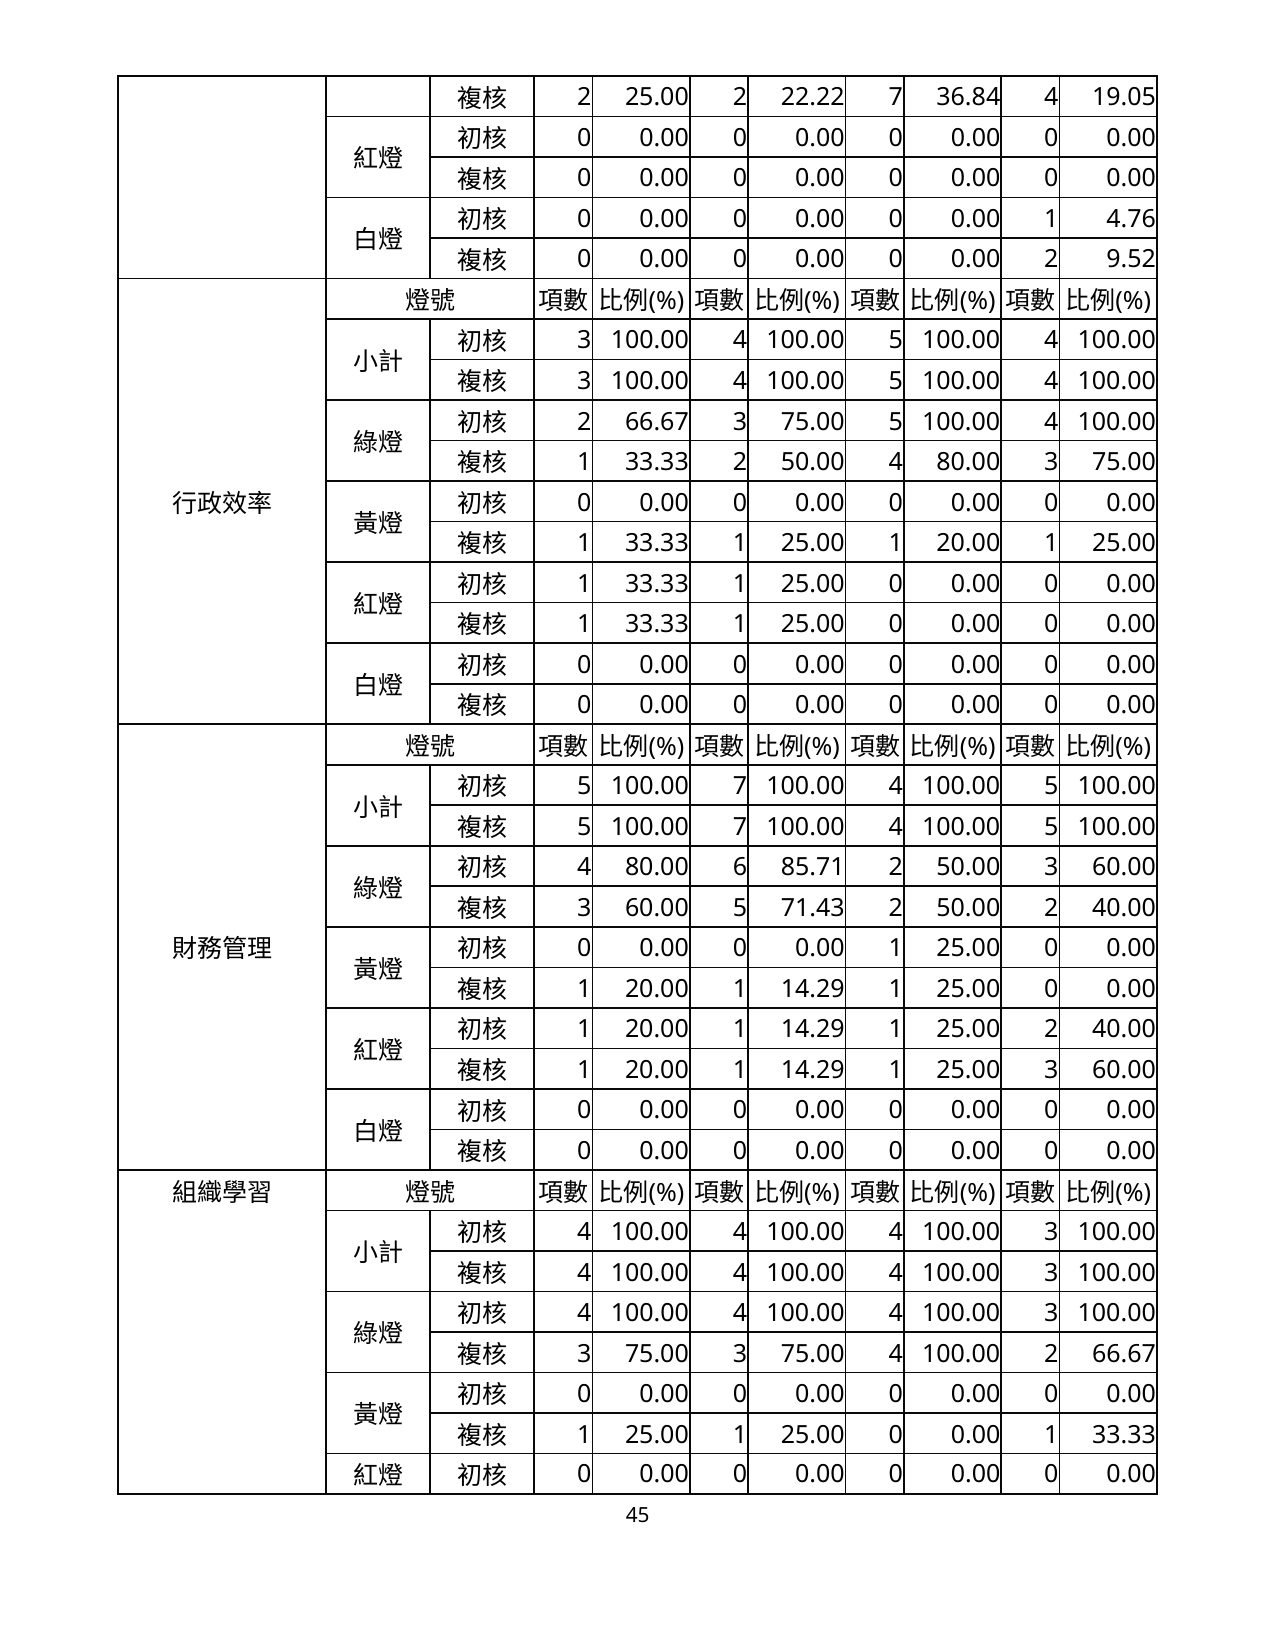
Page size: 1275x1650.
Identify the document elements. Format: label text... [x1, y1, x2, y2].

table_cell 4 [535, 1252, 592, 1291]
table_cell 3 [1002, 1211, 1059, 1250]
table_cell 黃燈 [327, 482, 429, 561]
table_cell 33.33 [593, 441, 689, 480]
table_cell 3 [1002, 847, 1059, 885]
table_cell 0 [691, 482, 747, 521]
table_cell 初核 [431, 847, 533, 885]
table_cell [327, 77, 429, 116]
table_cell 4 [846, 1292, 903, 1331]
table_cell 0 [535, 1090, 592, 1128]
table_cell 3 [1002, 1252, 1059, 1291]
table_cell 20.00 [593, 1049, 689, 1088]
table_cell 項數 [846, 1171, 903, 1209]
table_cell 0.00 [593, 1090, 689, 1128]
table_cell 0 [691, 198, 747, 237]
table_cell 1 [1002, 1414, 1059, 1453]
table_cell 100.00 [749, 360, 845, 399]
table_cell 比例(%) [905, 725, 1000, 764]
table_cell 0.00 [749, 482, 845, 521]
table_cell 4 [691, 1211, 747, 1250]
table_cell 複核 [431, 360, 533, 399]
table_cell 71.43 [749, 887, 845, 926]
table_cell 複核 [431, 1130, 533, 1169]
table_cell 75.00 [749, 401, 845, 440]
table_cell 組織學習 [119, 1171, 325, 1493]
table_cell 0 [535, 1130, 592, 1169]
table_cell 比例(%) [1060, 279, 1156, 318]
table_cell 1 [691, 522, 747, 561]
table_cell 0 [1002, 644, 1059, 683]
table_cell 複核 [431, 1049, 533, 1088]
table_cell 燈號 [327, 725, 533, 764]
table_cell 0.00 [1060, 117, 1156, 156]
table_cell 100.00 [1060, 401, 1156, 440]
table_cell 小計 [327, 1211, 429, 1291]
table_cell 2 [535, 401, 592, 440]
table_cell 0.00 [905, 239, 1000, 278]
table_cell 比例(%) [593, 279, 689, 318]
table_cell 25.00 [905, 968, 1000, 1007]
table_cell 100.00 [905, 1292, 1000, 1331]
table_cell 25.00 [749, 522, 845, 561]
table_cell 25.00 [593, 1414, 689, 1453]
table_cell 2 [1002, 887, 1059, 926]
table_cell 3 [691, 401, 747, 440]
table_cell 14.29 [749, 1049, 845, 1088]
table_cell 5 [535, 806, 592, 845]
table_cell 0 [1002, 1090, 1059, 1128]
table_cell 白燈 [327, 198, 429, 278]
table_cell 0 [846, 482, 903, 521]
table_cell 0.00 [749, 685, 845, 723]
table_cell 複核 [431, 1333, 533, 1372]
table_cell 0 [1002, 928, 1059, 966]
table_cell 100.00 [905, 401, 1000, 440]
table_cell 0.00 [905, 482, 1000, 521]
table_cell 4 [846, 766, 903, 804]
table_cell 綠燈 [327, 401, 429, 480]
table_cell 初核 [431, 1292, 533, 1331]
table_cell 22.22 [749, 77, 845, 116]
table_cell 75.00 [1060, 441, 1156, 480]
table_cell 複核 [431, 522, 533, 561]
table_cell 3 [691, 1333, 747, 1372]
table_cell 項數 [1002, 1171, 1059, 1209]
table_cell 80.00 [593, 847, 689, 885]
table_cell 初核 [431, 1211, 533, 1250]
table_cell 初核 [431, 563, 533, 602]
table_cell 小計 [327, 320, 429, 399]
table_cell 100.00 [905, 1333, 1000, 1372]
table_cell 4.76 [1060, 198, 1156, 237]
table_cell 0.00 [1060, 968, 1156, 1007]
table_cell 0.00 [1060, 603, 1156, 642]
table_cell 7 [846, 77, 903, 116]
table_cell 0 [691, 1090, 747, 1128]
table_cell 40.00 [1060, 887, 1156, 926]
table_cell 1 [535, 1414, 592, 1453]
table_cell 6 [691, 847, 747, 885]
table_cell 0.00 [749, 239, 845, 278]
table_cell 100.00 [749, 1292, 845, 1331]
table_cell 4 [846, 806, 903, 845]
table_cell 0 [846, 603, 903, 642]
table_cell 0 [535, 1454, 592, 1493]
table_cell 1 [691, 968, 747, 1007]
table_cell 0.00 [905, 563, 1000, 602]
table_cell 14.29 [749, 968, 845, 1007]
table_cell 0.00 [905, 1090, 1000, 1128]
table_cell 100.00 [905, 806, 1000, 845]
table_cell 0 [691, 1454, 747, 1493]
table_cell 0 [535, 239, 592, 278]
table_cell 項數 [1002, 279, 1059, 318]
table_cell 25.00 [1060, 522, 1156, 561]
table_cell 100.00 [749, 806, 845, 845]
table_cell 25.00 [593, 77, 689, 116]
table_cell 0.00 [593, 1454, 689, 1493]
table_cell 複核 [431, 158, 533, 197]
table_cell 19.05 [1060, 77, 1156, 116]
table_cell 5 [846, 360, 903, 399]
table_cell 0.00 [1060, 1373, 1156, 1412]
table_cell 0 [535, 644, 592, 683]
table_cell 1 [691, 1049, 747, 1088]
table_cell 33.33 [1060, 1414, 1156, 1453]
table_cell 行政效率 [119, 279, 325, 723]
table_cell 9.52 [1060, 239, 1156, 278]
table_cell 0.00 [905, 158, 1000, 197]
table_cell 0.00 [593, 239, 689, 278]
table_cell 0 [846, 644, 903, 683]
table_cell 比例(%) [905, 279, 1000, 318]
table_cell 0.00 [1060, 644, 1156, 683]
table_cell [119, 77, 325, 278]
table_cell 100.00 [905, 320, 1000, 359]
table_cell 0 [846, 239, 903, 278]
table_cell 初核 [431, 1090, 533, 1128]
table_cell 100.00 [593, 320, 689, 359]
table_cell 60.00 [1060, 1049, 1156, 1088]
table_cell 4 [1002, 77, 1059, 116]
table_cell 2 [535, 77, 592, 116]
table_cell 0 [691, 1373, 747, 1412]
table_cell 4 [535, 1292, 592, 1331]
table_cell 20.00 [593, 1009, 689, 1047]
table_cell 初核 [431, 117, 533, 156]
table_cell 3 [1002, 441, 1059, 480]
table_cell 初核 [431, 320, 533, 359]
table_cell 項數 [535, 1171, 592, 1209]
table_cell 0 [691, 685, 747, 723]
table_cell 比例(%) [593, 725, 689, 764]
table_cell 0.00 [749, 644, 845, 683]
table_cell 100.00 [1060, 1292, 1156, 1331]
table_cell 0.00 [1060, 1090, 1156, 1128]
table_cell 1 [535, 522, 592, 561]
table_cell 0.00 [905, 1373, 1000, 1412]
table_cell 0.00 [1060, 1130, 1156, 1169]
table_cell 比例(%) [905, 1171, 1000, 1209]
table_cell 0.00 [905, 644, 1000, 683]
table_cell 1 [846, 1049, 903, 1088]
table_cell 33.33 [593, 603, 689, 642]
table_cell 100.00 [593, 360, 689, 399]
table_cell 0 [846, 117, 903, 156]
table_cell 項數 [691, 1171, 747, 1209]
table_cell 複核 [431, 441, 533, 480]
table_cell 3 [535, 320, 592, 359]
table_cell 100.00 [593, 1292, 689, 1331]
table_cell 燈號 [327, 279, 533, 318]
table_cell 複核 [431, 887, 533, 926]
table_cell 36.84 [905, 77, 1000, 116]
table_cell 白燈 [327, 644, 429, 723]
table_cell 0.00 [749, 1454, 845, 1493]
table_cell 0.00 [749, 1090, 845, 1128]
table_cell 7 [691, 806, 747, 845]
table_cell 比例(%) [749, 1171, 845, 1209]
table_cell 紅燈 [327, 117, 429, 197]
table_cell 0.00 [905, 603, 1000, 642]
table_cell 5 [691, 887, 747, 926]
table_cell 0 [1002, 1373, 1059, 1412]
table_cell 25.00 [905, 928, 1000, 966]
table_cell 33.33 [593, 522, 689, 561]
table_cell 0 [846, 1090, 903, 1128]
table_cell 4 [691, 320, 747, 359]
table_cell 3 [535, 887, 592, 926]
table_cell 100.00 [593, 766, 689, 804]
table_cell 80.00 [905, 441, 1000, 480]
table_cell 0.00 [593, 685, 689, 723]
table_cell 4 [846, 1333, 903, 1372]
table_cell 0 [691, 1130, 747, 1169]
table_cell 4 [846, 441, 903, 480]
table_cell 0 [846, 563, 903, 602]
table_cell 複核 [431, 1252, 533, 1291]
table_cell 0 [846, 198, 903, 237]
table_cell 0.00 [905, 1414, 1000, 1453]
table_cell 2 [1002, 1333, 1059, 1372]
table_cell 3 [535, 360, 592, 399]
table_cell 100.00 [749, 1252, 845, 1291]
table_cell 2 [1002, 1009, 1059, 1047]
table_cell 0 [846, 1414, 903, 1453]
table_cell 項數 [1002, 725, 1059, 764]
table_cell 0.00 [593, 1373, 689, 1412]
table_cell 33.33 [593, 563, 689, 602]
table_cell 100.00 [905, 766, 1000, 804]
table_cell 25.00 [749, 1414, 845, 1453]
table_cell 項數 [691, 725, 747, 764]
table_cell 1 [535, 441, 592, 480]
table_cell 25.00 [749, 563, 845, 602]
table_cell 3 [1002, 1292, 1059, 1331]
table_cell 項數 [535, 279, 592, 318]
table_cell 100.00 [1060, 806, 1156, 845]
table_cell 複核 [431, 77, 533, 116]
table_cell 1 [691, 1009, 747, 1047]
table_cell 4 [1002, 320, 1059, 359]
table_cell 0 [691, 239, 747, 278]
table_cell 比例(%) [1060, 1171, 1156, 1209]
table_cell 0 [535, 198, 592, 237]
table_cell 100.00 [905, 1252, 1000, 1291]
table_cell 0 [691, 644, 747, 683]
table_cell 紅燈 [327, 1009, 429, 1088]
table_cell 0 [1002, 603, 1059, 642]
table_cell 1 [535, 968, 592, 1007]
table_cell 0 [691, 928, 747, 966]
table_cell 1 [535, 1049, 592, 1088]
table_cell 0 [1002, 117, 1059, 156]
table_cell 0 [846, 1130, 903, 1169]
table_cell 0 [535, 117, 592, 156]
table_cell 60.00 [593, 887, 689, 926]
table_cell 財務管理 [119, 725, 325, 1169]
table_cell 0.00 [905, 1454, 1000, 1493]
table_cell 黃燈 [327, 928, 429, 1007]
table_cell 5 [846, 401, 903, 440]
table_cell 4 [846, 1211, 903, 1250]
table_cell 4 [691, 1252, 747, 1291]
table_cell 0 [846, 158, 903, 197]
table_cell 0.00 [905, 1130, 1000, 1169]
table_cell 燈號 [327, 1171, 533, 1209]
table_cell 初核 [431, 198, 533, 237]
table_cell 0 [1002, 685, 1059, 723]
table_cell 複核 [431, 685, 533, 723]
table_cell 0.00 [593, 198, 689, 237]
table_cell 100.00 [905, 1211, 1000, 1250]
table_cell 0 [691, 117, 747, 156]
table_cell 0.00 [1060, 685, 1156, 723]
table_cell 4 [535, 1211, 592, 1250]
table_cell 1 [535, 603, 592, 642]
table_cell 60.00 [1060, 847, 1156, 885]
table_cell 4 [1002, 360, 1059, 399]
table_cell 1 [691, 563, 747, 602]
table_cell 100.00 [1060, 766, 1156, 804]
table_cell 2 [846, 887, 903, 926]
table_cell 0.00 [1060, 158, 1156, 197]
table_cell 0 [1002, 968, 1059, 1007]
table_cell 0.00 [905, 685, 1000, 723]
table_cell 100.00 [1060, 360, 1156, 399]
table_cell 100.00 [749, 320, 845, 359]
table_cell 初核 [431, 401, 533, 440]
table_cell 0 [691, 158, 747, 197]
table_cell 0.00 [593, 928, 689, 966]
table_cell 3 [1002, 1049, 1059, 1088]
table_cell 複核 [431, 1414, 533, 1453]
table_cell 綠燈 [327, 847, 429, 926]
table_cell 100.00 [1060, 1211, 1156, 1250]
table_cell 白燈 [327, 1090, 429, 1169]
table_cell 比例(%) [749, 279, 845, 318]
table_cell 0.00 [1060, 1454, 1156, 1493]
table_cell 3 [535, 1333, 592, 1372]
table_cell 初核 [431, 928, 533, 966]
table_cell 40.00 [1060, 1009, 1156, 1047]
table_cell 項數 [535, 725, 592, 764]
table_cell 比例(%) [749, 725, 845, 764]
table_cell 複核 [431, 968, 533, 1007]
table_cell 紅燈 [327, 563, 429, 642]
table_cell 4 [535, 847, 592, 885]
table_cell 5 [535, 766, 592, 804]
table_cell 0.00 [1060, 482, 1156, 521]
table_cell 1 [691, 603, 747, 642]
table_cell 4 [691, 360, 747, 399]
table_cell 50.00 [749, 441, 845, 480]
table_cell 100.00 [593, 1211, 689, 1250]
table_cell 0 [1002, 1130, 1059, 1169]
table_cell 50.00 [905, 887, 1000, 926]
table_cell 1 [846, 1009, 903, 1047]
table_cell 2 [846, 847, 903, 885]
table_cell 初核 [431, 644, 533, 683]
table_cell 5 [846, 320, 903, 359]
table_cell 0.00 [593, 158, 689, 197]
table_cell 2 [691, 441, 747, 480]
table_cell 2 [691, 77, 747, 116]
table_cell 75.00 [749, 1333, 845, 1372]
table_cell 比例(%) [1060, 725, 1156, 764]
table_cell 0 [1002, 563, 1059, 602]
table_cell 50.00 [905, 847, 1000, 885]
table_cell 紅燈 [327, 1454, 429, 1493]
table_cell 綠燈 [327, 1292, 429, 1372]
table_cell 4 [691, 1292, 747, 1331]
table_cell 0 [846, 685, 903, 723]
table_cell 0 [535, 1373, 592, 1412]
table_cell 小計 [327, 766, 429, 845]
table_cell 初核 [431, 1009, 533, 1047]
table_cell 0.00 [749, 1130, 845, 1169]
table_cell 75.00 [593, 1333, 689, 1372]
table_cell 0.00 [749, 117, 845, 156]
table_cell 0.00 [905, 198, 1000, 237]
table_cell 初核 [431, 1454, 533, 1493]
table_cell 1 [1002, 198, 1059, 237]
table_cell 14.29 [749, 1009, 845, 1047]
table_cell 初核 [431, 482, 533, 521]
table_cell 0 [1002, 158, 1059, 197]
table_cell 1 [846, 522, 903, 561]
table_cell 100.00 [905, 360, 1000, 399]
table_cell 0.00 [593, 1130, 689, 1169]
table_cell 1 [535, 1009, 592, 1047]
table_cell 25.00 [905, 1049, 1000, 1088]
table_cell 100.00 [1060, 1252, 1156, 1291]
table_cell 20.00 [593, 968, 689, 1007]
table_cell 0 [846, 1373, 903, 1412]
table_cell 20.00 [905, 522, 1000, 561]
table_cell 100.00 [593, 806, 689, 845]
table_cell 0 [846, 1454, 903, 1493]
table_cell 25.00 [905, 1009, 1000, 1047]
table_cell 複核 [431, 806, 533, 845]
table_cell 初核 [431, 1373, 533, 1412]
table_cell 100.00 [1060, 320, 1156, 359]
table_cell 1 [535, 563, 592, 602]
table_cell 0.00 [593, 482, 689, 521]
table_cell 100.00 [749, 766, 845, 804]
table_cell 黃燈 [327, 1373, 429, 1453]
table_cell 0.00 [749, 928, 845, 966]
table_cell 25.00 [749, 603, 845, 642]
table_cell 0 [535, 482, 592, 521]
table_cell 0.00 [905, 117, 1000, 156]
table_cell 1 [1002, 522, 1059, 561]
table_cell 4 [846, 1252, 903, 1291]
table_cell 初核 [431, 766, 533, 804]
table_cell 0.00 [749, 198, 845, 237]
table_cell 0 [1002, 1454, 1059, 1493]
table_cell 複核 [431, 239, 533, 278]
table_cell 0.00 [593, 117, 689, 156]
table_cell 0 [535, 928, 592, 966]
table_cell 0.00 [1060, 563, 1156, 602]
table_cell 0 [1002, 482, 1059, 521]
table_cell 1 [691, 1414, 747, 1453]
table_cell 複核 [431, 603, 533, 642]
table_cell 100.00 [593, 1252, 689, 1291]
table_cell 2 [1002, 239, 1059, 278]
table_cell 66.67 [1060, 1333, 1156, 1372]
table_cell 1 [846, 928, 903, 966]
table_cell 0.00 [1060, 928, 1156, 966]
table_cell 66.67 [593, 401, 689, 440]
table_cell 5 [1002, 806, 1059, 845]
table_cell 0 [535, 685, 592, 723]
table_cell 項數 [846, 279, 903, 318]
table_cell 7 [691, 766, 747, 804]
table_cell 0.00 [593, 644, 689, 683]
table_cell 0.00 [749, 158, 845, 197]
table_cell 比例(%) [593, 1171, 689, 1209]
table_cell 項數 [691, 279, 747, 318]
table_cell 1 [846, 968, 903, 1007]
table_cell 0.00 [749, 1373, 845, 1412]
table_cell 5 [1002, 766, 1059, 804]
table_cell 100.00 [749, 1211, 845, 1250]
table_cell 85.71 [749, 847, 845, 885]
table_cell 項數 [846, 725, 903, 764]
table_cell 0 [535, 158, 592, 197]
table_cell 4 [1002, 401, 1059, 440]
